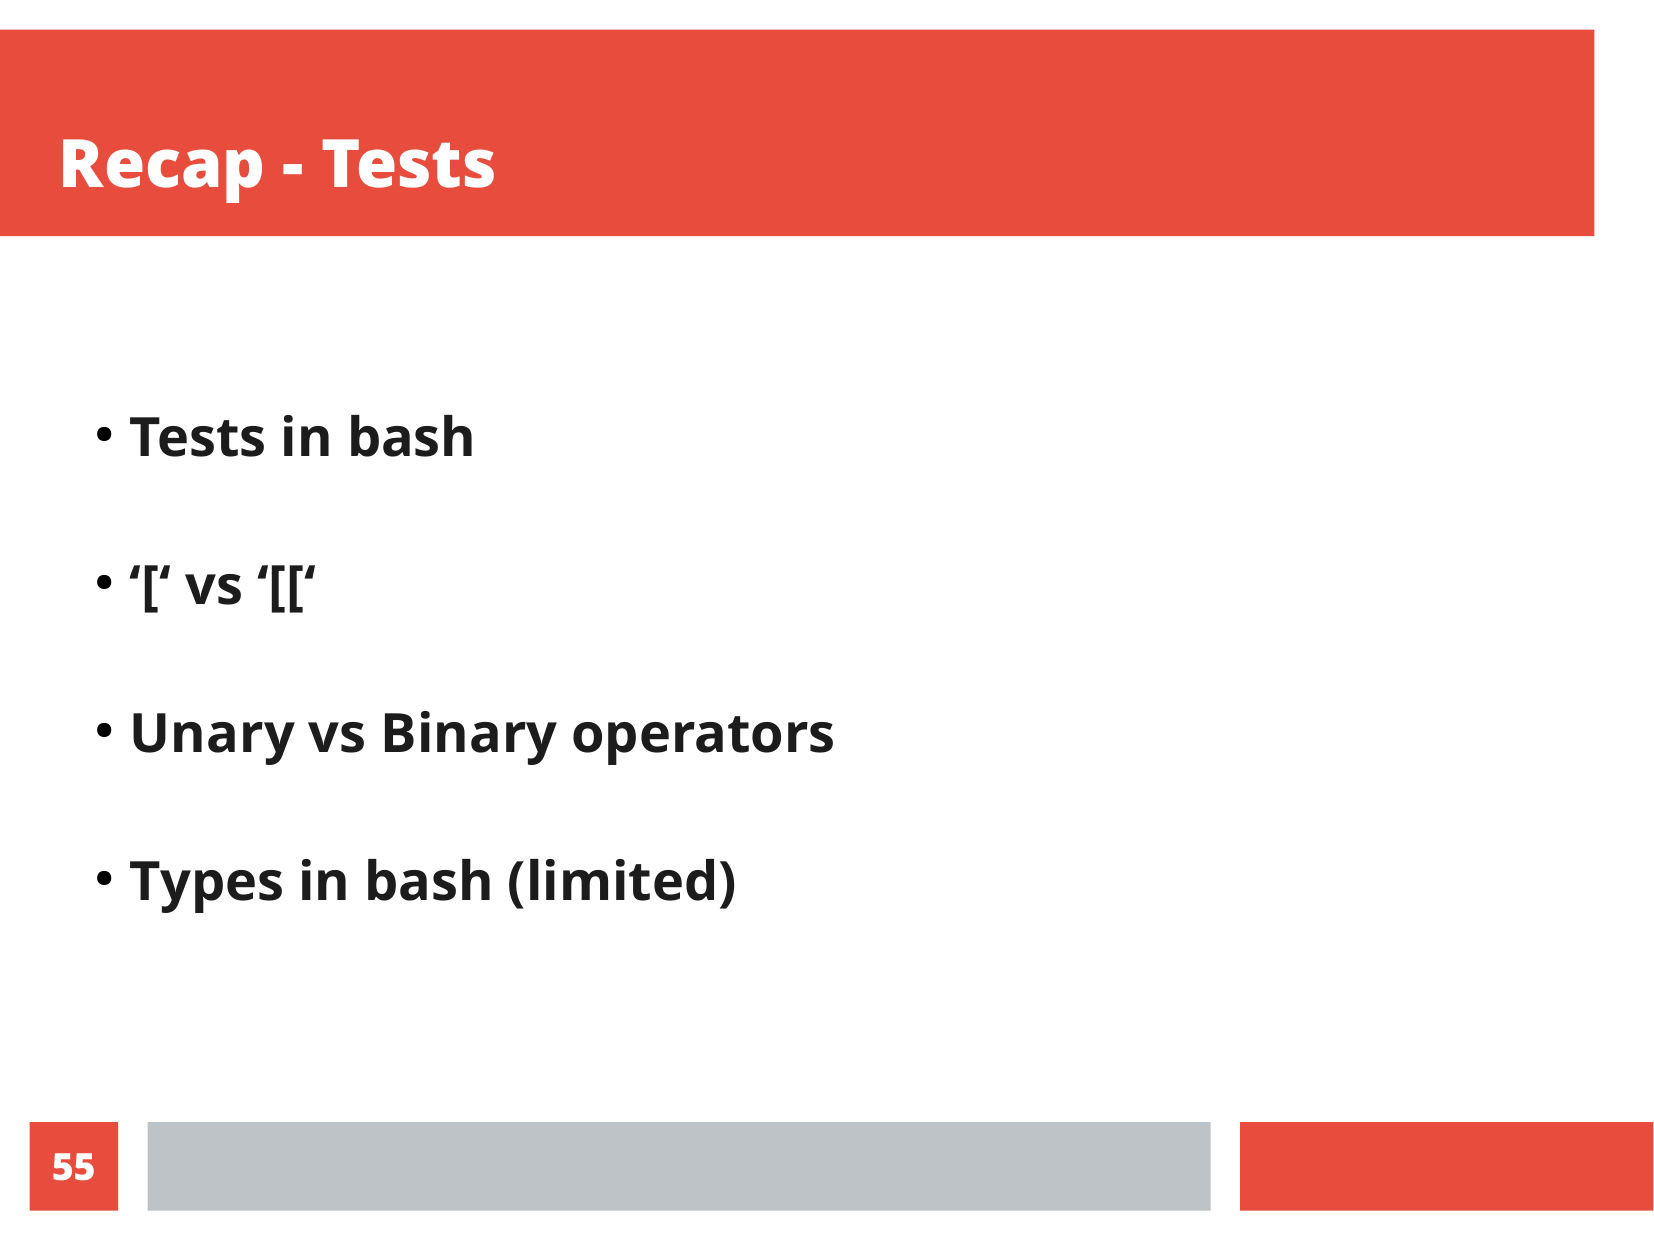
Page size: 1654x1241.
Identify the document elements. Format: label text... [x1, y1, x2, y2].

title Recap - Tests [59, 59, 1595, 207]
subtitle Tests in bash ‘[‘ vs ‘[[‘ Unary vs Binary operators Types in bash (limited) [59, 324, 1565, 1093]
